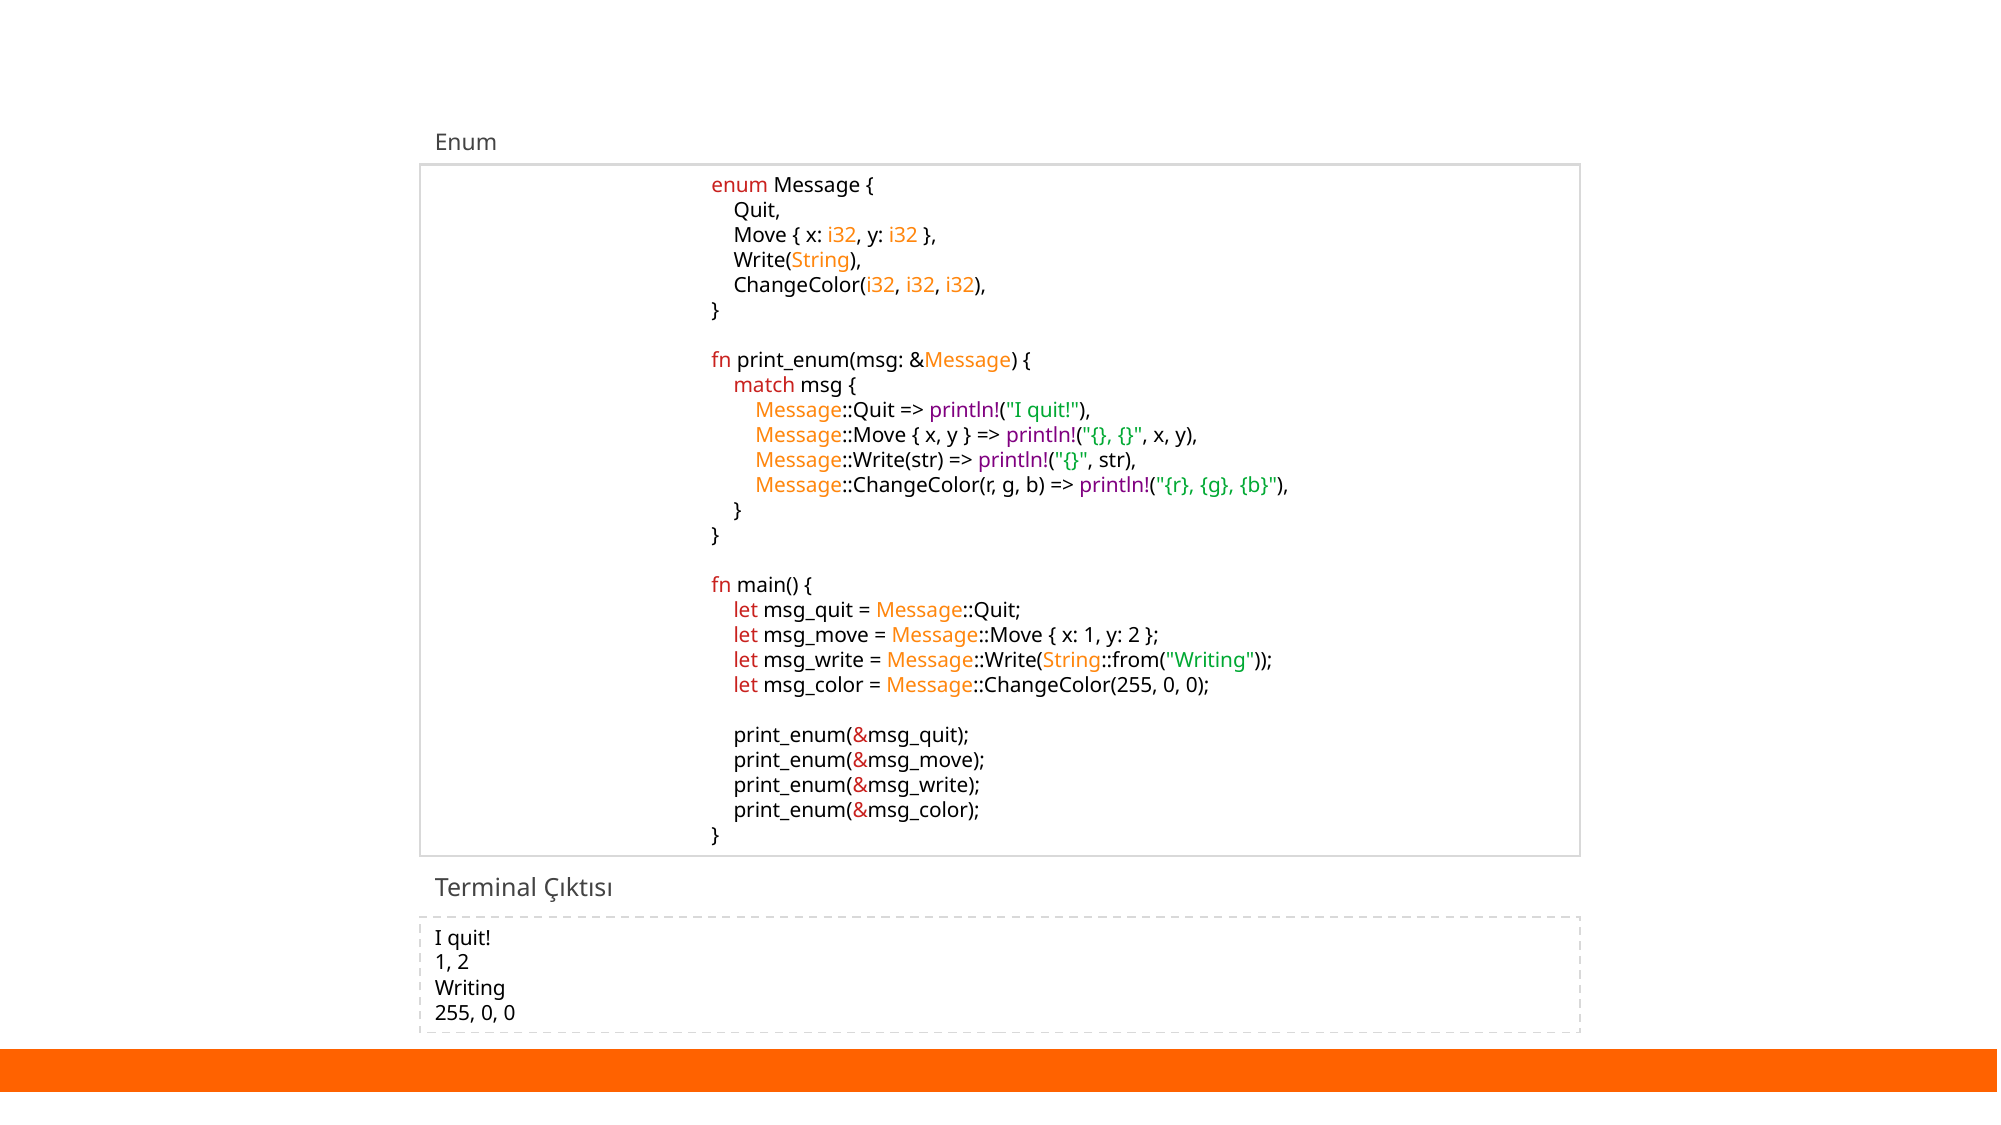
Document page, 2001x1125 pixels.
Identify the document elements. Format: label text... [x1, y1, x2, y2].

text_box Terminal Çıktısı [419, 856, 1581, 917]
text_box I quit! 1, 2 Writing 255, 0, 0 [419, 917, 1581, 1033]
text_box Enum [419, 112, 1581, 170]
text_box [0, 1049, 1997, 1092]
text_box enum Message { Quit, Move { x: i32, y: i32 }, Write(String), ChangeColor(i32, i32, i32), } fn print_enum(msg: &Message) { match msg { Message::Quit => println!("I quit!"), Message::Move { x, y } => println!("{}, {}", x, y), Message::Write(str) => println!("{}", str), Message::ChangeColor(r, g, b) => println!("{r}, {g}, {b}"), } } fn main() { let msg_quit = Message::Quit; let msg_move = Message::Move { x: 1, y: 2 }; let msg_write = Message::Write(String::from("Writing")); let msg_color = Message::ChangeColor(255, 0, 0); print_enum(&msg_quit); print_enum(&msg_move); print_enum(&msg_write); print_enum(&msg_color); } [419, 170, 1581, 856]
